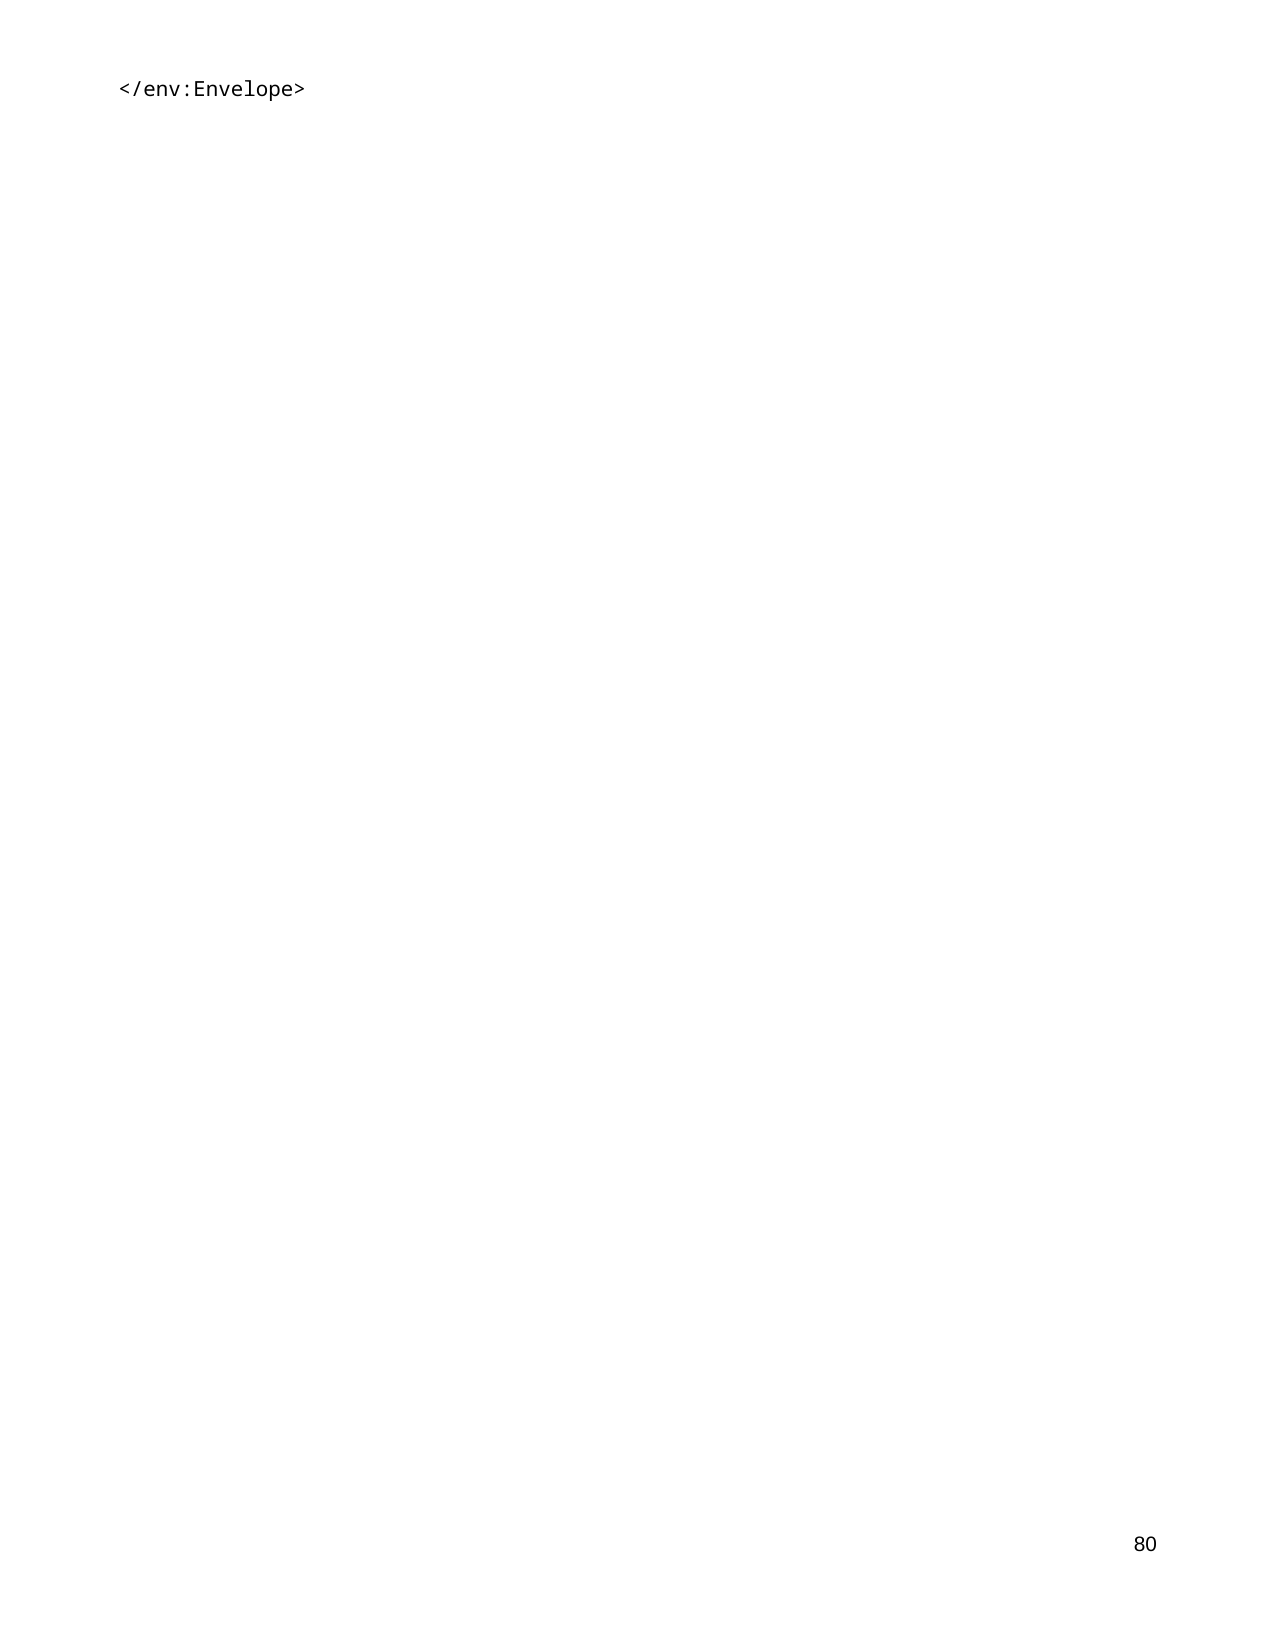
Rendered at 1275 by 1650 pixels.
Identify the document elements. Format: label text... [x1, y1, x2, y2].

text </env:Envelope> [118, 74, 1157, 102]
